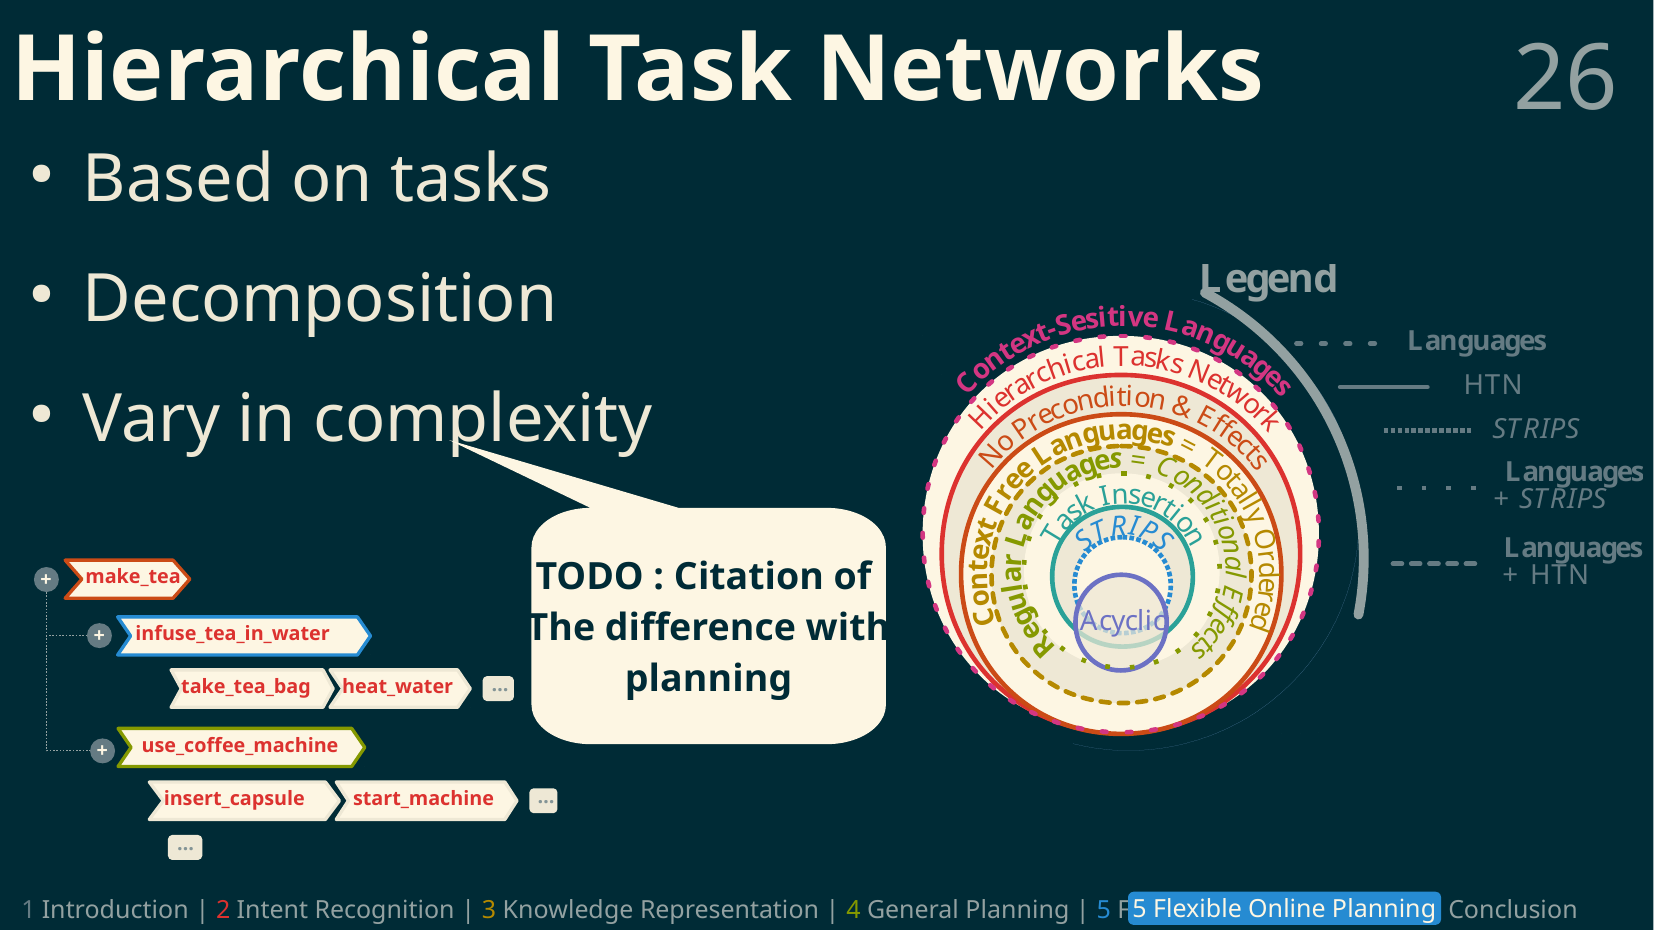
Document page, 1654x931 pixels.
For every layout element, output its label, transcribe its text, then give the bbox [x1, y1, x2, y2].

picture [986, 353, 1003, 369]
picture [1599, 497, 1604, 506]
picture [921, 335, 1320, 736]
picture [1242, 351, 1257, 367]
picture [1073, 313, 1098, 330]
picture [117, 616, 371, 656]
picture [1570, 489, 1574, 507]
picture [1475, 335, 1488, 350]
picture [1037, 325, 1049, 340]
picture [1166, 311, 1177, 331]
picture [974, 363, 989, 378]
picture [1499, 427, 1504, 436]
picture [1011, 338, 1026, 352]
picture [88, 624, 111, 647]
picture [1533, 565, 1547, 583]
picture [1579, 489, 1592, 507]
picture [530, 789, 557, 813]
picture [1571, 565, 1575, 583]
picture [148, 781, 340, 821]
picture [1467, 375, 1481, 393]
picture [1507, 538, 1518, 556]
picture [335, 781, 518, 821]
picture [1582, 565, 1586, 583]
picture [1144, 312, 1157, 327]
picture [1056, 315, 1070, 334]
picture [1540, 466, 1553, 480]
picture [1524, 466, 1537, 481]
picture [1197, 326, 1212, 343]
picture [1538, 542, 1551, 556]
picture [1505, 375, 1509, 393]
picture [1129, 312, 1142, 326]
picture [1228, 340, 1244, 358]
picture [1495, 492, 1507, 504]
picture [1183, 321, 1196, 336]
picture [958, 372, 976, 391]
picture [1100, 312, 1104, 326]
picture [91, 739, 114, 763]
picture [64, 559, 191, 599]
picture [1000, 344, 1014, 359]
picture [1250, 361, 1280, 386]
picture [1513, 375, 1519, 393]
picture [1552, 419, 1565, 437]
picture [1509, 419, 1521, 437]
picture [1523, 489, 1532, 498]
picture [1523, 542, 1535, 557]
picture [1525, 426, 1536, 437]
picture [1603, 542, 1642, 563]
picture [1536, 489, 1548, 507]
picture [1492, 335, 1545, 356]
picture [1316, 265, 1335, 292]
picture [1508, 462, 1519, 480]
picture [1572, 427, 1577, 436]
picture [1552, 542, 1584, 583]
picture [1275, 381, 1290, 395]
picture [1552, 466, 1585, 507]
picture [170, 669, 334, 708]
picture [1442, 335, 1455, 349]
picture [1459, 335, 1472, 356]
picture [1410, 331, 1421, 349]
picture [483, 677, 513, 701]
picture [329, 669, 471, 708]
picture [1109, 308, 1118, 325]
picture [1227, 270, 1288, 301]
picture [1291, 270, 1310, 291]
picture [1427, 335, 1439, 350]
picture [35, 568, 58, 591]
picture [1201, 265, 1368, 619]
picture [1486, 375, 1499, 393]
picture [1604, 466, 1642, 487]
picture [168, 835, 202, 859]
picture [1589, 466, 1601, 481]
text_box 5 Flexible Online Planning [1128, 891, 1442, 925]
picture [1588, 542, 1600, 557]
title Hierarchical Task Networks [11, 8, 1501, 122]
picture [1528, 419, 1538, 425]
picture [1504, 568, 1516, 580]
text_box TODO : Citation of The difference with planning [449, 440, 886, 745]
picture [1023, 330, 1039, 347]
list Based on tasks Decomposition Vary in complexity [11, 129, 808, 490]
picture [117, 727, 366, 768]
